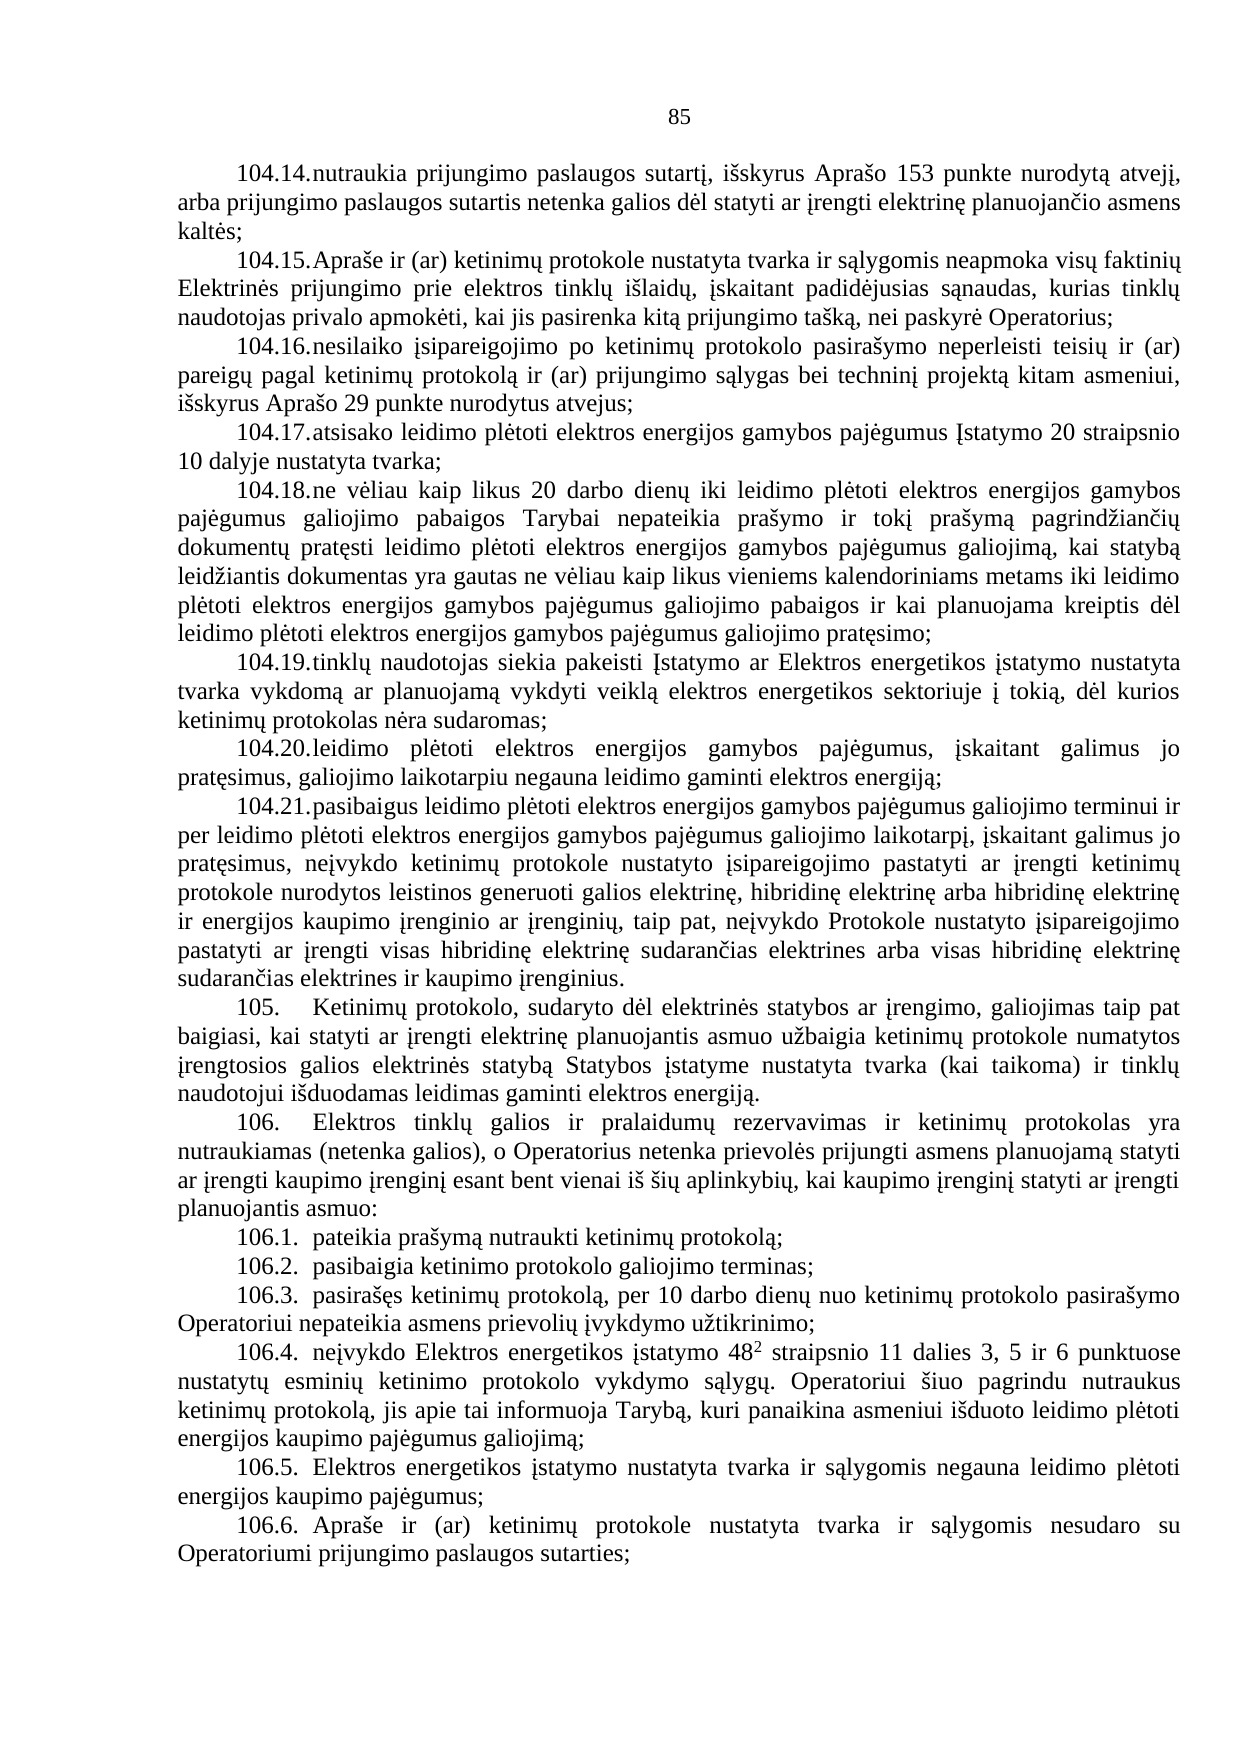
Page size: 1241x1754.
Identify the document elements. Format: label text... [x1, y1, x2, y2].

text 104.18. ne vėliau kaip likus 20 darbo dienų iki leidimo plėtoti elektros energijos gamybos pajėgumus galiojimo pabaigos Tarybai nepateikia prašymo ir tokį prašymą pagrindžiančių dokumentų pratęsti leidimo plėtoti elektros energijos gamybos pajėgumus galiojimą, kai statybą leidžiantis dokumentas yra gautas ne vėliau kaip likus vieniems kalendoriniams metams iki leidimo plėtoti elektros energijos gamybos pajėgumus galiojimo pabaigos ir kai planuojama kreiptis dėl leidimo plėtoti elektros energijos gamybos pajėgumus galiojimo pratęsimo; [177, 475, 1181, 647]
text 104.19. tinklų naudotojas siekia pakeisti Įstatymo ar Elektros energetikos įstatymo nustatyta tvarka vykdomą ar planuojamą vykdyti veiklą elektros energetikos sektoriuje į tokią, dėl kurios ketinimų protokolas nėra sudaromas; [177, 647, 1181, 733]
text 104.17. atsisako leidimo plėtoti elektros energijos gamybos pajėgumus Įstatymo 20 straipsnio 10 dalyje nustatyta tvarka; [177, 417, 1181, 475]
text 106.5. Elektros energetikos įstatymo nustatyta tvarka ir sąlygomis negauna leidimo plėtoti energijos kaupimo pajėgumus; [177, 1452, 1181, 1510]
text 104.16. nesilaiko įsipareigojimo po ketinimų protokolo pasirašymo neperleisti teisių ir (ar) pareigų pagal ketinimų protokolą ir (ar) prijungimo sąlygas bei techninį projektą kitam asmeniui, išskyrus Aprašo ‎29 punkte nurodytus atvejus; [177, 331, 1181, 417]
text 106.4. neįvykdo Elektros energetikos įstatymo 482 straipsnio 11 dalies 3, 5 ir 6 punktuose nustatytų esminių ketinimo protokolo vykdymo sąlygų. Operatoriui šiuo pagrindu nutraukus ketinimų protokolą, jis apie tai informuoja Tarybą, kuri panaikina asmeniui išduoto leidimo plėtoti energijos kaupimo pajėgumus galiojimą; [177, 1337, 1181, 1452]
text 104.14. nutraukia prijungimo paslaugos sutartį, išskyrus Aprašo ‎153 punkte nurodytą atvejį, arba prijungimo paslaugos sutartis netenka galios dėl statyti ar įrengti elektrinę planuojančio asmens kaltės; [177, 158, 1181, 245]
text 106.3. pasirašęs ketinimų protokolą, per 10 darbo dienų nuo ketinimų protokolo pasirašymo Operatoriui nepateikia asmens prievolių įvykdymo užtikrinimo; [177, 1280, 1181, 1337]
text 104.15. Apraše ir (ar) ketinimų protokole nustatyta tvarka ir sąlygomis neapmoka visų faktinių Elektrinės prijungimo prie elektros tinklų išlaidų, įskaitant padidėjusias sąnaudas, kurias tinklų naudotojas privalo apmokėti, kai jis pasirenka kitą prijungimo tašką, nei paskyrė Operatorius; [177, 245, 1181, 331]
text 104.21. pasibaigus leidimo plėtoti elektros energijos gamybos pajėgumus galiojimo terminui ir per leidimo plėtoti elektros energijos gamybos pajėgumus galiojimo laikotarpį, įskaitant galimus jo pratęsimus, neįvykdo ketinimų protokole nustatyto įsipareigojimo pastatyti ar įrengti ketinimų protokole nurodytos leistinos generuoti galios elektrinę, hibridinę elektrinę arba hibridinę elektrinę ir energijos kaupimo įrenginio ar įrenginių, taip pat, neįvykdo Protokole nustatyto įsipareigojimo pastatyti ar įrengti visas hibridinę elektrinę sudarančias elektrines arba visas hibridinę elektrinę sudarančias elektrines ir kaupimo įrenginius. [177, 791, 1181, 992]
text 105. Ketinimų protokolo, sudaryto dėl elektrinės statybos ar įrengimo, galiojimas taip pat baigiasi, kai statyti ar įrengti elektrinę planuojantis asmuo užbaigia ketinimų protokole numatytos įrengtosios galios elektrinės statybą Statybos įstatyme nustatyta tvarka (kai taikoma) ir tinklų naudotojui išduodamas leidimas gaminti elektros energiją. [177, 992, 1181, 1107]
text 106.1. pateikia prašymą nutraukti ketinimų protokolą; [177, 1222, 1181, 1251]
text 106.6. Apraše ir (ar) ketinimų protokole nustatyta tvarka ir sąlygomis nesudaro su Operatoriumi prijungimo paslaugos sutarties; [177, 1510, 1181, 1567]
text 106.2. pasibaigia ketinimo protokolo galiojimo terminas; [177, 1251, 1181, 1280]
text 104.20. leidimo plėtoti elektros energijos gamybos pajėgumus, įskaitant galimus jo pratęsimus, galiojimo laikotarpiu negauna leidimo gaminti elektros energiją; [177, 733, 1181, 791]
text 106. Elektros tinklų galios ir pralaidumų rezervavimas ir ketinimų protokolas yra nutraukiamas (netenka galios), o Operatorius netenka prievolės prijungti asmens planuojamą statyti ar įrengti kaupimo įrenginį esant bent vienai iš šių aplinkybių, kai kaupimo įrenginį statyti ar įrengti planuojantis asmuo: [177, 1107, 1181, 1222]
